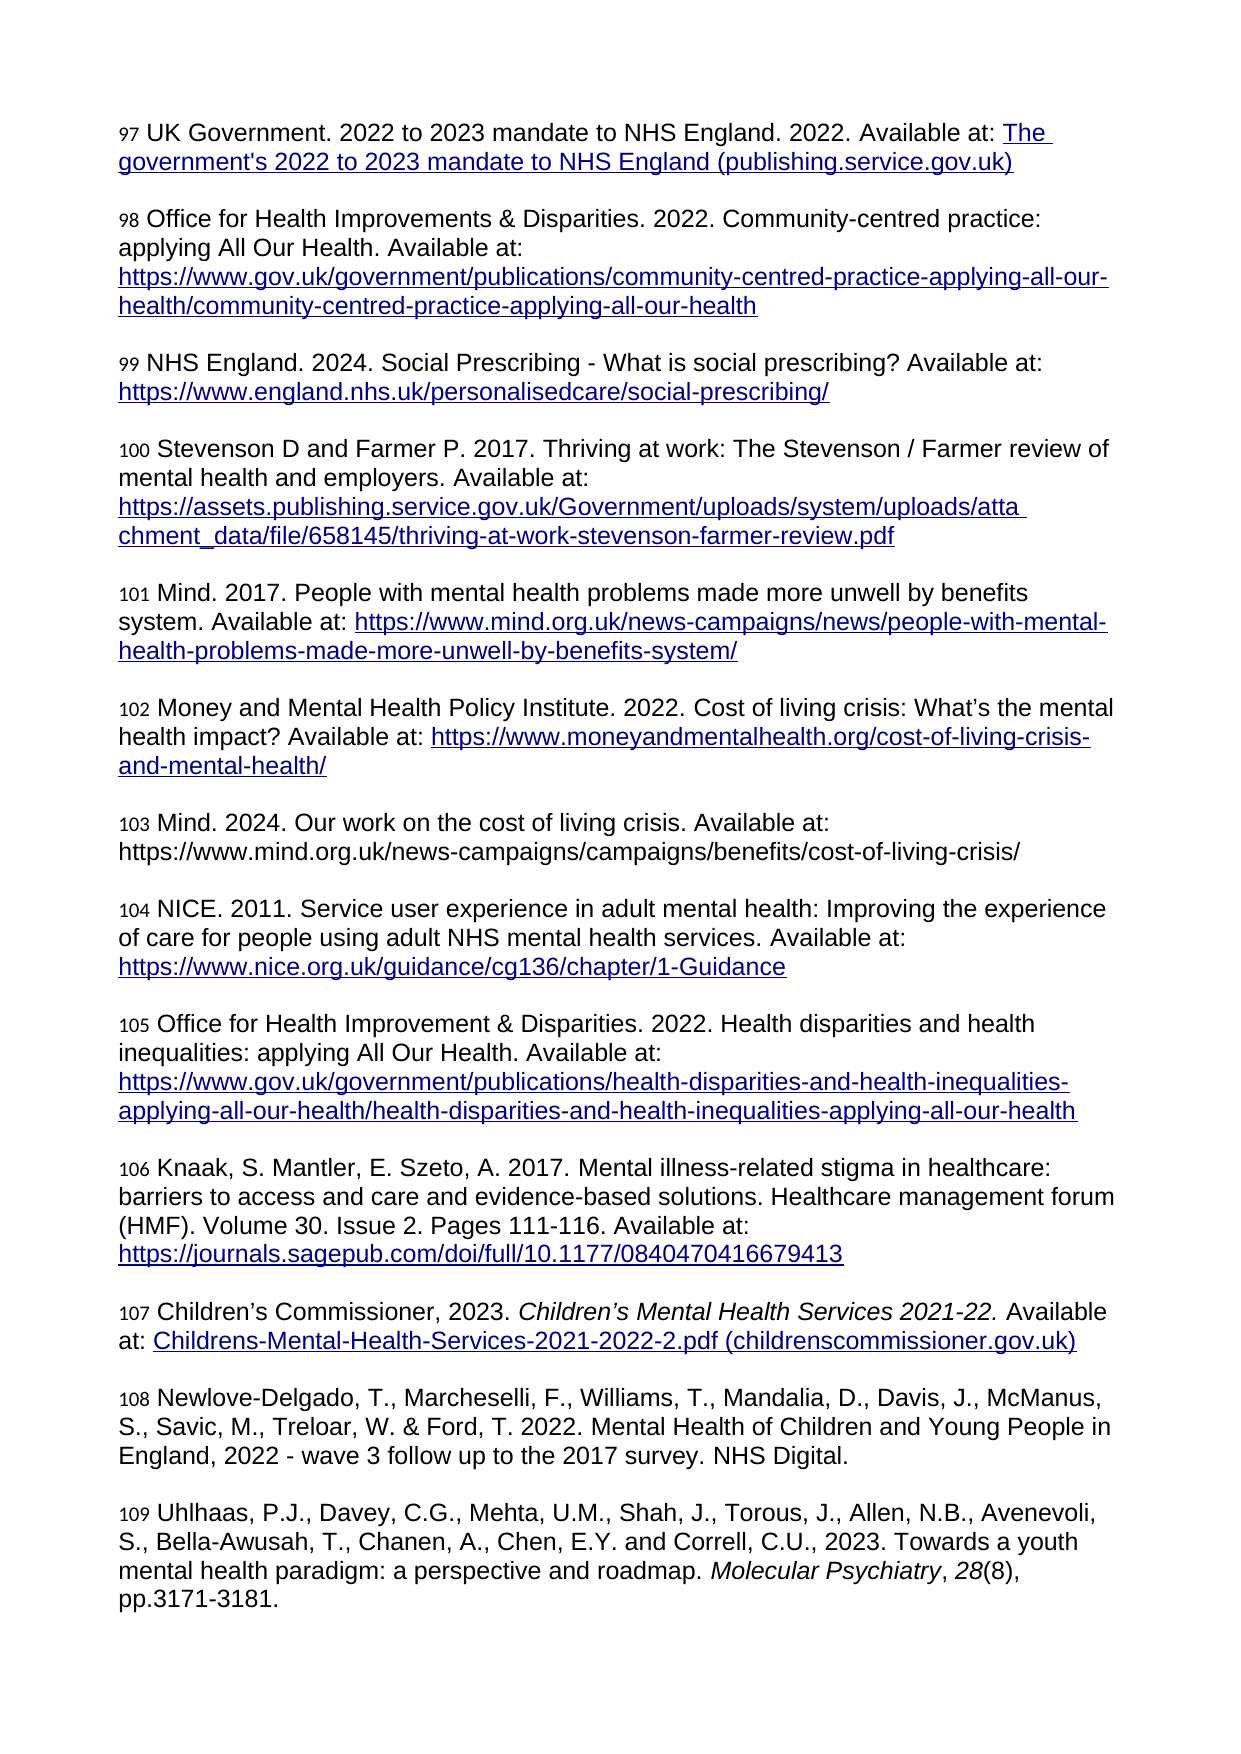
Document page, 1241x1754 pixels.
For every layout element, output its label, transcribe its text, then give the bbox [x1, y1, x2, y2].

text Money and Mental Health Policy Institute. 2022. Cost of living crisis: What’s the mental health impact? Available at: https://www.moneyandmentalhealth.org/cost-of-living-crisis-and-mental-health/ [118, 693, 1122, 779]
text Mind. 2024. Our work on the cost of living crisis. Available at: https://www.mind.org.uk/news-campaigns/campaigns/benefits/cost-of-living-crisis/ [118, 808, 1122, 866]
text Office for Health Improvements & Disparities. 2022. Community-centred practice: applying All Our Health. Available at: https://www.gov.uk/government/publications/community-centred-practice-applying-all-our-health/community-centred-practice-applying-all-our-health [118, 204, 1122, 319]
text NICE. 2011. Service user experience in adult mental health: Improving the experience of care for people using adult NHS mental health services. Available at: https://www.nice.org.uk/guidance/cg136/chapter/1-Guidance [118, 894, 1122, 981]
text Newlove-Delgado, T., Marcheselli, F., Williams, T., Mandalia, D., Davis, J., McManus, S., Savic, M., Treloar, W. & Ford, T. 2022. Mental Health of Children and Young People in England, 2022 - wave 3 follow up to the 2017 survey. NHS Digital. [118, 1383, 1122, 1469]
text Mind. 2017. People with mental health problems made more unwell by benefits system. Available at: https://www.mind.org.uk/news-campaigns/news/people-with-mental-health-problems-made-more-unwell-by-benefits-system/ [118, 578, 1122, 664]
text UK Government. 2022 to 2023 mandate to NHS England. 2022. Available at: The government's 2022 to 2023 mandate to NHS England (publishing.service.gov.uk) [118, 118, 1122, 176]
text Children’s Commissioner, 2023. Children’s Mental Health Services 2021-22. Available at: Childrens-Mental-Health-Services-2021-2022-2.pdf (childrenscommissioner.gov.uk) [118, 1297, 1122, 1354]
text Knaak, S. Mantler, E. Szeto, A. 2017. Mental illness-related stigma in healthcare: barriers to access and care and evidence-based solutions. Healthcare management forum (HMF). Volume 30. Issue 2. Pages 111-116. Available at: https://journals.sagepub.com/doi/full/10.1177/0840470416679413 [118, 1153, 1122, 1268]
text NHS England. 2024. Social Prescribing - What is social prescribing? Available at: https://www.england.nhs.uk/personalisedcare/social-prescribing/ [118, 348, 1122, 406]
text Uhlhaas, P.J., Davey, C.G., Mehta, U.M., Shah, J., Torous, J., Allen, N.B., Avenevoli, S., Bella-Awusah, T., Chanen, A., Chen, E.Y. and Correll, C.U., 2023. Towards a youth mental health paradigm: a perspective and roadmap. Molecular Psychiatry, 28(8), pp.3171-3181. [118, 1498, 1122, 1613]
text Stevenson D and Farmer P. 2017. Thriving at work: The Stevenson / Farmer review of mental health and employers. Available at: https://assets.publishing.service.gov.uk/Government/uploads/system/uploads/atta chment_data/file/658145/thriving-at-work-stevenson-farmer-review.pdf [118, 434, 1122, 549]
text Office for Health Improvement & Disparities. 2022. Health disparities and health inequalities: applying All Our Health. Available at: https://www.gov.uk/government/publications/health-disparities-and-health-inequalities-applying-all-our-health/health-disparities-and-health-inequalities-applying-all-our-health [118, 1009, 1122, 1124]
